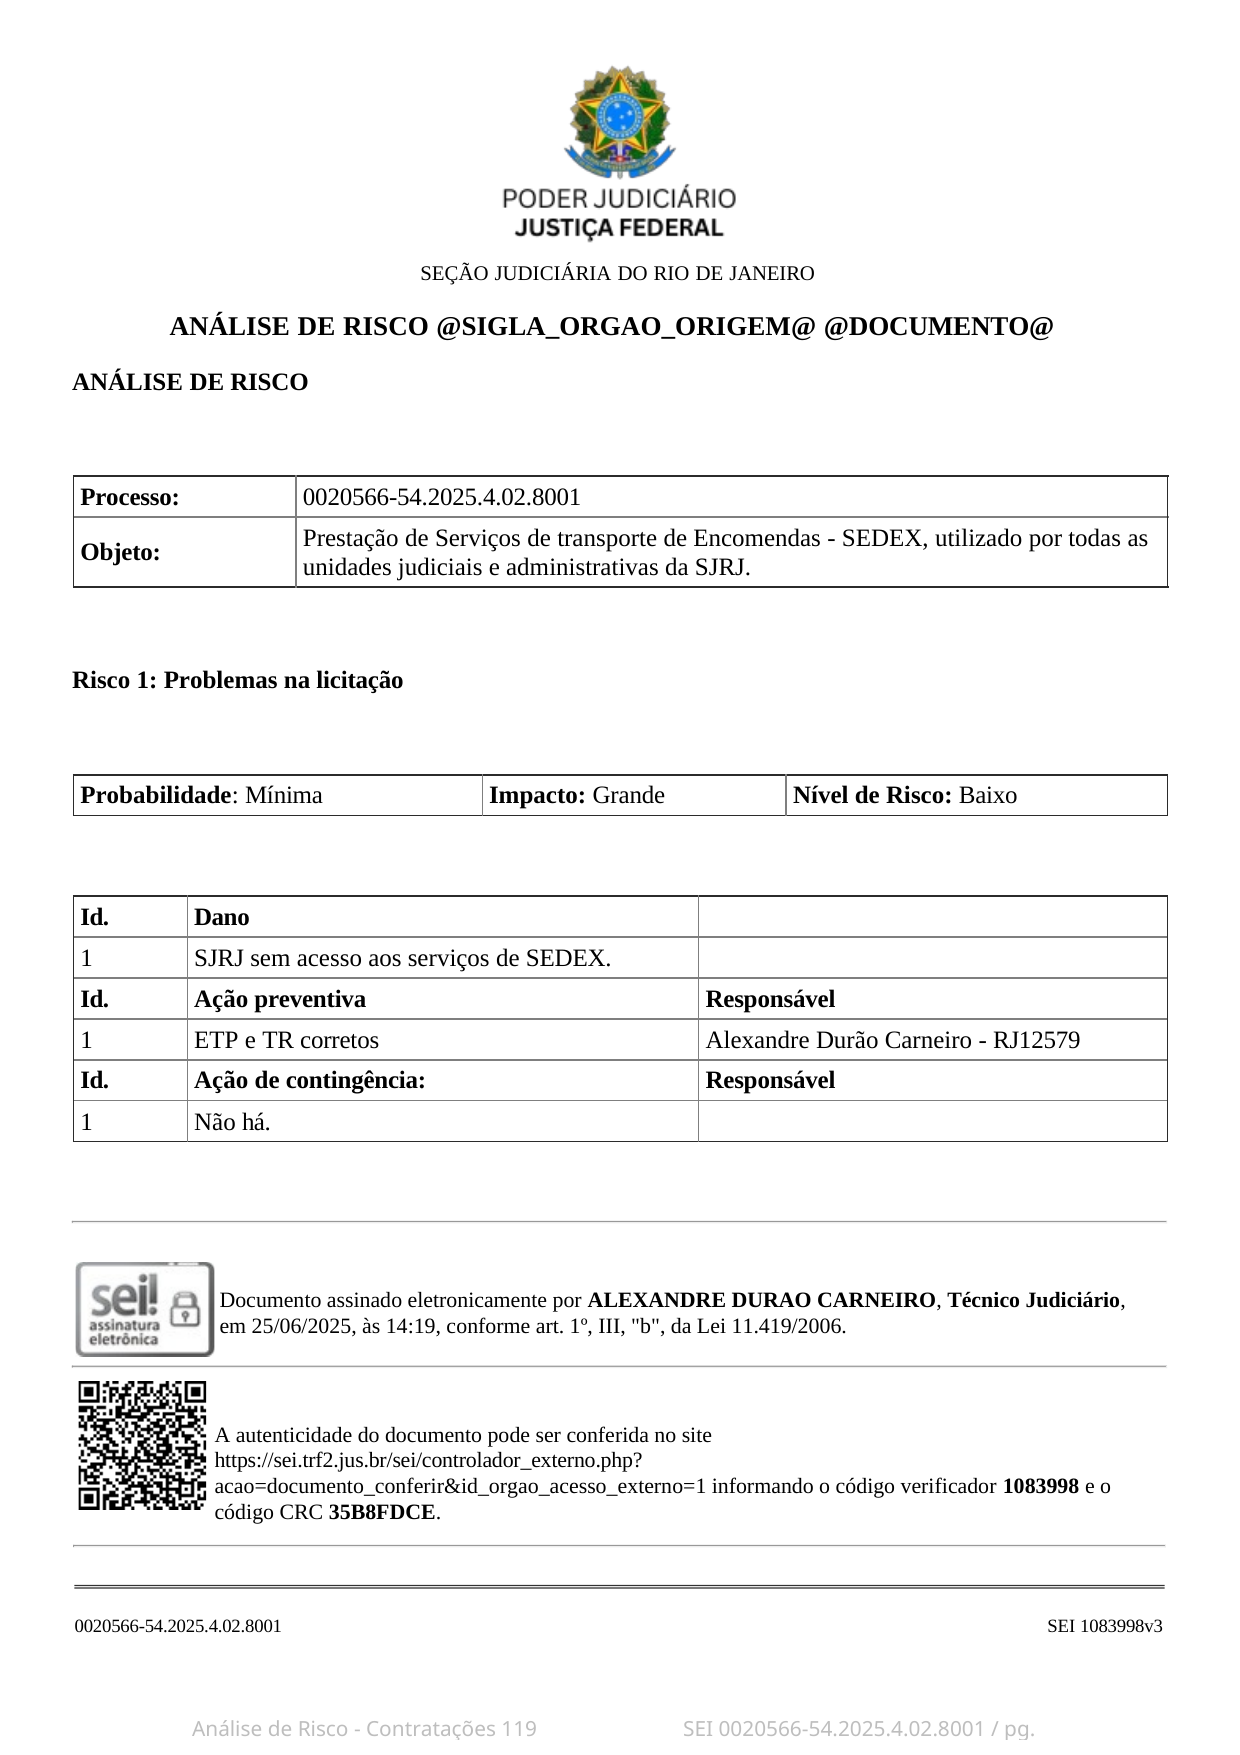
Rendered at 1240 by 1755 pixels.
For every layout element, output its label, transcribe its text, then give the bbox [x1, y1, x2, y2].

table_cell ETP e TR corretos [188, 1020, 698, 1059]
table_header 0020566-54.2025.4.02.8001 [297, 477, 1167, 516]
table_cell 1 [74, 1020, 187, 1059]
table_cell 1 [74, 1101, 187, 1141]
table_cell [699, 1101, 1167, 1141]
table_cell Alexandre Durão Carneiro - RJ12579 [699, 1020, 1167, 1059]
table_header Processo: [74, 477, 295, 516]
table_cell Objeto: [74, 518, 295, 586]
table_cell Ação de contingência: [188, 1061, 698, 1100]
table_header Nível de Risco: Baixo [787, 776, 1167, 815]
table_header Probabilidade: Mínima [74, 776, 482, 815]
subtitle ANÁLISE DE RISCO @SIGLA_ORGAO_ORIGEM@ @DOCUMENTO@ [169, 310, 1195, 341]
subtitle ANÁLISE DE RISCO [72, 367, 1195, 395]
table_cell Prestação de Serviços de transporte de Encomendas - SEDEX, utilizado por todas as unidades judiciais e administrativas da SJRJ. [297, 518, 1167, 586]
table_header Id. [74, 897, 187, 936]
table_cell 1 [74, 938, 187, 977]
subtitle Risco 1: Problemas na licitação [72, 665, 1195, 694]
table_cell Não há. [188, 1101, 698, 1141]
table_header [699, 897, 1167, 936]
table_cell Id. [74, 1061, 187, 1100]
text Documento assinado eletronicamente por ALEXANDRE DURAO CARNEIRO, Técnico Judiciário, em 25/06/2025, às 14:19, conforme art. 1º, III, "b", da Lei 11.419/2006. [219, 1287, 1134, 1338]
table_header Impacto: Grande [483, 776, 785, 815]
table_cell Ação preventiva [188, 979, 698, 1018]
table_cell Responsável [699, 1061, 1167, 1100]
table_cell Responsável [699, 979, 1167, 1018]
table_cell SJRJ sem acesso aos serviços de SEDEX. [188, 938, 698, 977]
table_cell [699, 938, 1167, 977]
text A autenticidade do documento pode ser conferida no site https://sei.trf2.jus.br/sei/controlador_externo.php? acao=documento_conferir&id_orgao_acesso_externo=1 informando o código verificador 1083998 e o código CRC 35B8FDCE. [214, 1422, 1134, 1524]
text 0020566-54.2025.4.02.8001 SEI 1083998v3 [74, 1615, 1195, 1637]
table_cell Id. [74, 979, 187, 1018]
table_header Dano [188, 897, 698, 936]
